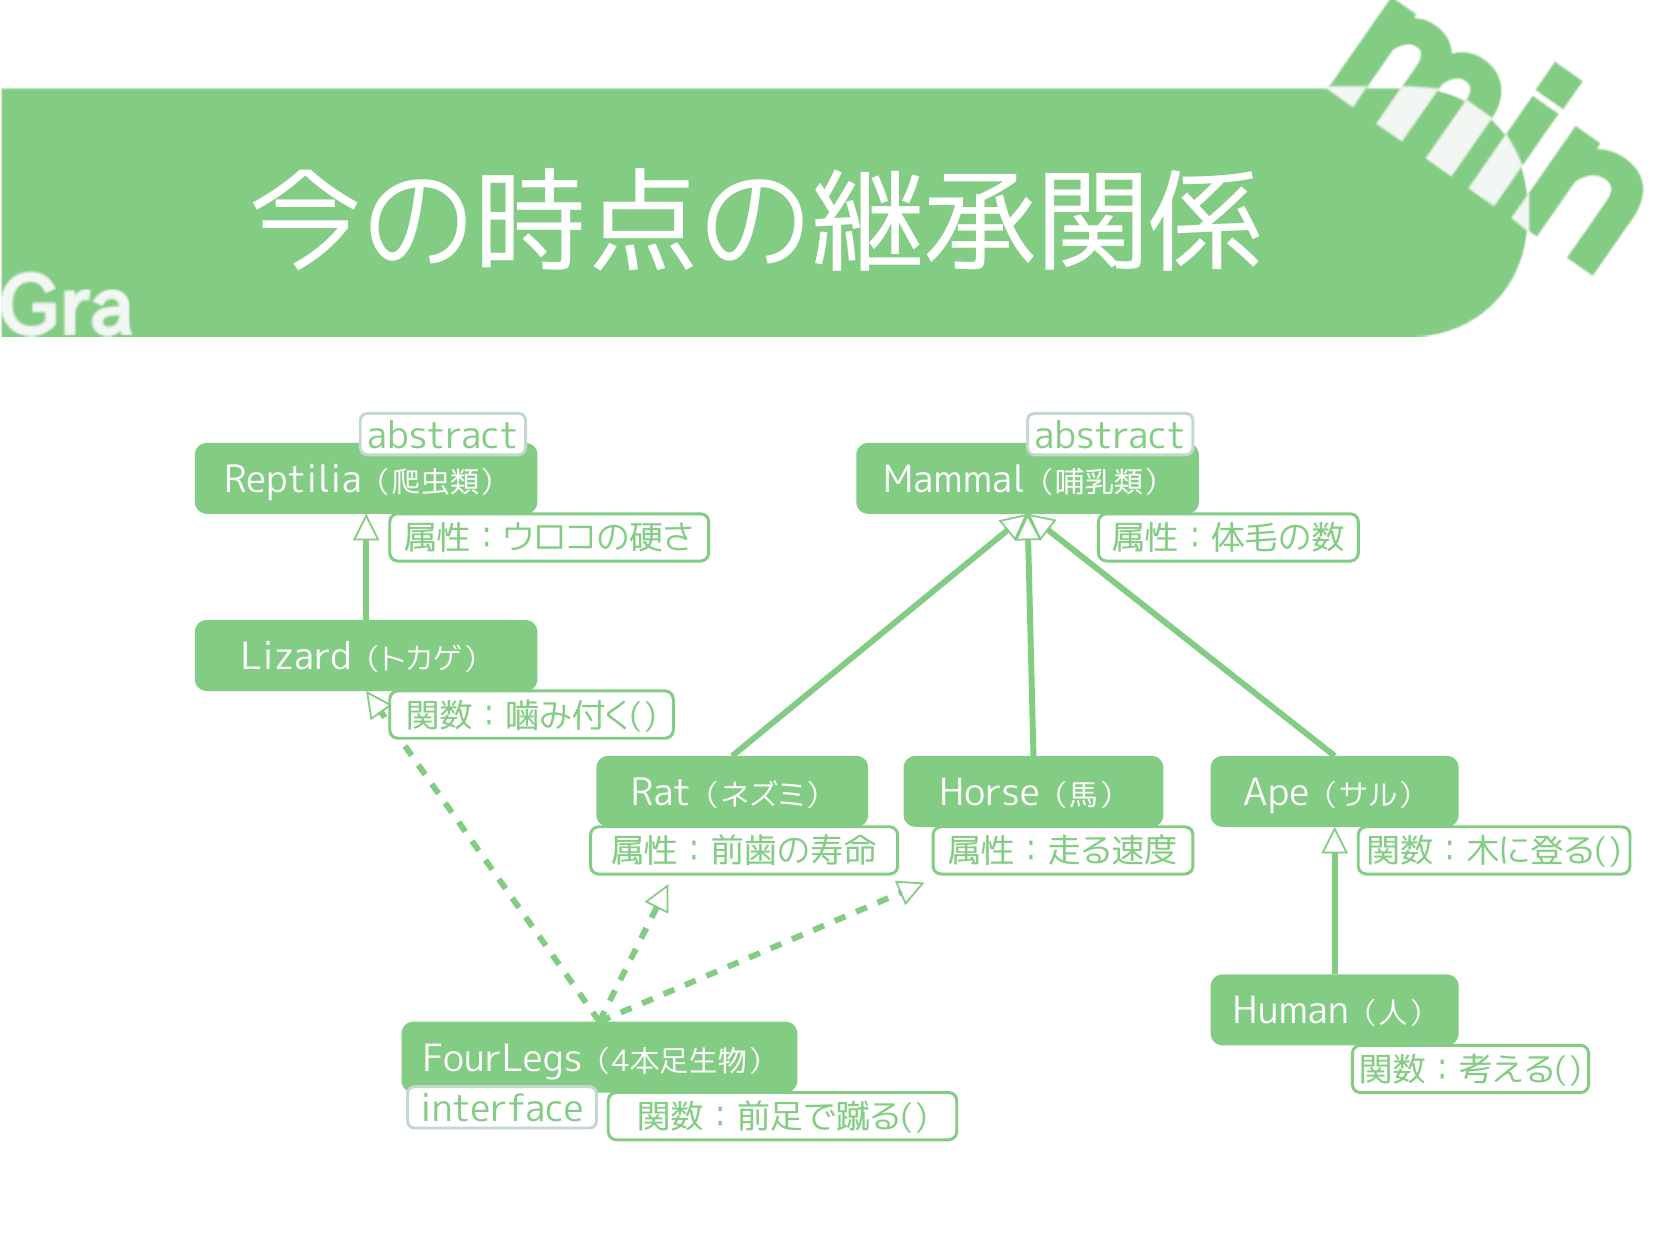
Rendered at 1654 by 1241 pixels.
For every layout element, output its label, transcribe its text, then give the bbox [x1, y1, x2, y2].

text_box Horse（馬） [903, 755, 1164, 827]
text_box 関数：噛み付く() [389, 690, 674, 739]
text_box abstract [1027, 413, 1193, 455]
text_box 関数：考える() [1352, 1045, 1589, 1093]
text_box 属性：体毛の数 [1098, 513, 1359, 562]
text_box interface [407, 1086, 597, 1129]
text_box Ape（サル） [1210, 755, 1459, 827]
text_box Reptilia（爬虫類） [194, 442, 538, 514]
text_box 属性：前歯の寿命 [590, 826, 898, 875]
text_box 関数：木に登る() [1358, 826, 1630, 875]
text_box 関数：前足で蹴る() [608, 1092, 957, 1140]
text_box Mammal（哺乳類） [856, 442, 1199, 514]
text_box 属性：ウロコの硬さ [389, 513, 709, 562]
text_box 属性：走る速度 [933, 826, 1193, 875]
text_box Rat（ネズミ） [596, 755, 869, 826]
text_box FourLegs（4本足生物） [401, 1021, 798, 1093]
text_box Lizard（トカゲ） [194, 620, 538, 692]
title 今の時点の継承関係 [11, 140, 1501, 298]
text_box Human（人） [1210, 974, 1459, 1046]
text_box abstract [360, 413, 526, 455]
picture [1, 0, 1654, 337]
